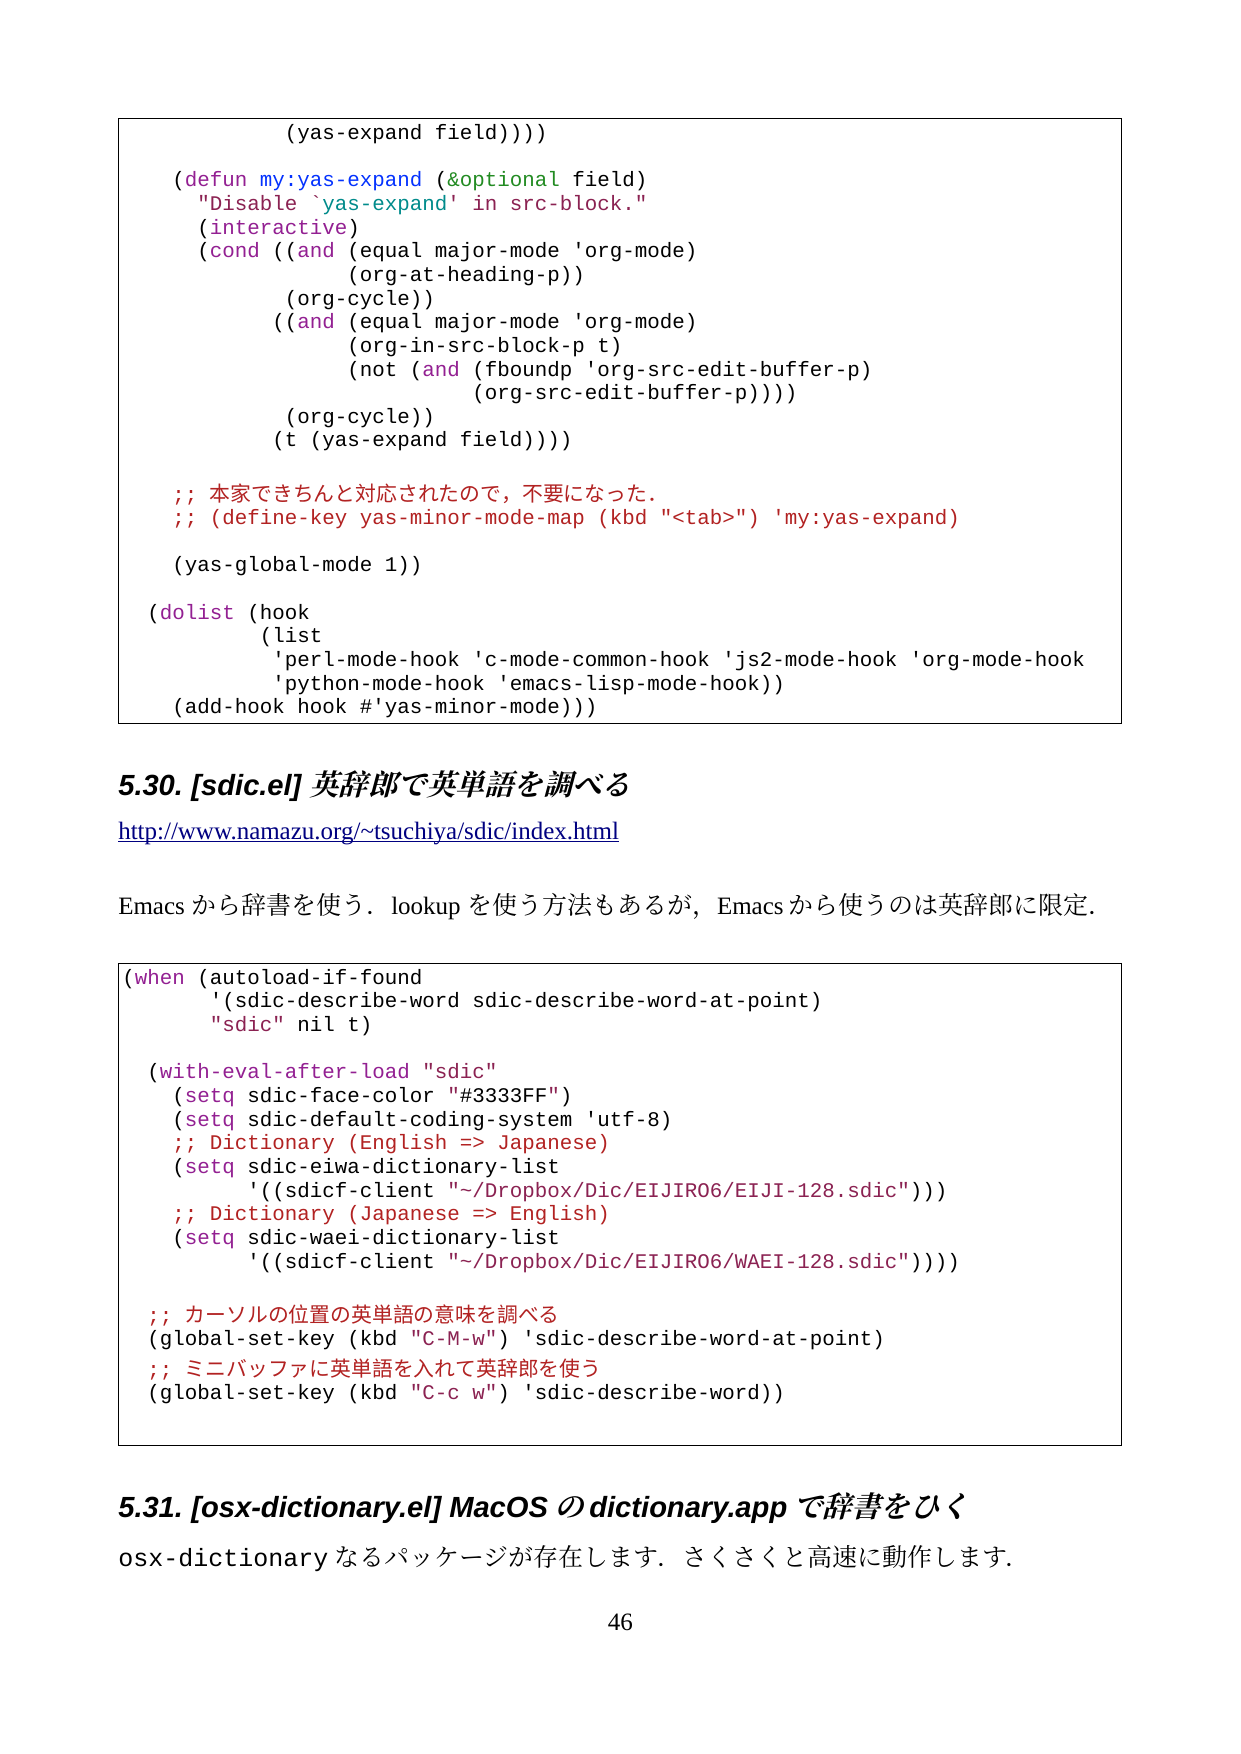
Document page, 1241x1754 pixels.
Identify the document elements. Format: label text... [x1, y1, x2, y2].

text (with-eval-after-load "sdic" [119, 1057, 1121, 1081]
text ;; 本家できちんと対応されたので，不要になった． [119, 473, 1121, 503]
text ;; (define-key yas-minor-mode-map (kbd "<tab>") 'my:yas-expand) [119, 503, 1121, 527]
text ;; ミニバッファに英単語を入れて英辞郎を使う [119, 1348, 1121, 1378]
text (setq sdic-face-color "#3333FF") [119, 1081, 1121, 1105]
subtitle [sdic.el] 英辞郎で英単語を調べる [118, 761, 1122, 803]
text 'python-mode-hook 'emacs-lisp-mode-hook)) [119, 669, 1121, 692]
text (global-set-key (kbd "C-M-w") 'sdic-describe-word-at-point) [119, 1324, 1121, 1348]
subtitle [osx-dictionary.el] MacOSのdictionary.appで辞書をひく [118, 1483, 1122, 1525]
text (interactive) [119, 213, 1121, 236]
text Emacs から辞書を使う．lookup を使う方法もあるが，Emacsから使うのは英辞郎に限定． [118, 886, 1122, 950]
text (global-set-key (kbd "C-c w") 'sdic-describe-word)) [119, 1378, 1121, 1406]
text '(sdic-describe-word sdic-describe-word-at-point) [119, 987, 1121, 1010]
text ((and (equal major-mode 'org-mode) [119, 307, 1121, 331]
text (org-in-src-block-p t) [119, 331, 1121, 354]
text (dolist (hook [119, 598, 1121, 621]
text http://www.namazu.org/~tsuchiya/sdic/index.html [118, 816, 1122, 873]
text '((sdicf-client "~/Dropbox/Dic/EIJIRO6/EIJI-128.sdic"))) [119, 1176, 1121, 1199]
text (org-at-heading-p)) [119, 260, 1121, 284]
text '((sdicf-client "~/Dropbox/Dic/EIJIRO6/WAEI-128.sdic")))) [119, 1247, 1121, 1270]
text "sdic" nil t) [119, 1010, 1121, 1034]
text (setq sdic-waei-dictionary-list [119, 1223, 1121, 1247]
text (org-cycle)) [119, 284, 1121, 307]
text (defun my:yas-expand (&optional field) [119, 165, 1121, 189]
text (setq sdic-default-coding-system 'utf-8) [119, 1105, 1121, 1128]
text ;; カーソルの位置の英単語の意味を調べる [119, 1294, 1121, 1324]
text (not (and (fboundp 'org-src-edit-buffer-p) [119, 354, 1121, 378]
text "Disable `yas-expand' in src-block." [119, 189, 1121, 213]
text (when (autoload-if-found [119, 964, 1121, 987]
text (t (yas-expand field)))) [119, 426, 1121, 449]
text ;; Dictionary (English => Japanese) [119, 1128, 1121, 1152]
text (add-hook hook #'yas-minor-mode))) [119, 692, 1121, 723]
text (setq sdic-eiwa-dictionary-list [119, 1152, 1121, 1176]
text (org-cycle)) [119, 402, 1121, 426]
text osx-dictionary なるパッケージが存在します．さくさくと高速に動作します． [118, 1538, 1122, 1574]
text (org-src-edit-buffer-p)))) [119, 378, 1121, 402]
text 'perl-mode-hook 'c-mode-common-hook 'js2-mode-hook 'org-mode-hook [119, 645, 1121, 669]
text (yas-expand field)))) [119, 119, 1121, 142]
text (yas-global-mode 1)) [119, 551, 1121, 574]
text (cond ((and (equal major-mode 'org-mode) [119, 236, 1121, 260]
text (list [119, 621, 1121, 645]
text ;; Dictionary (Japanese => English) [119, 1199, 1121, 1223]
